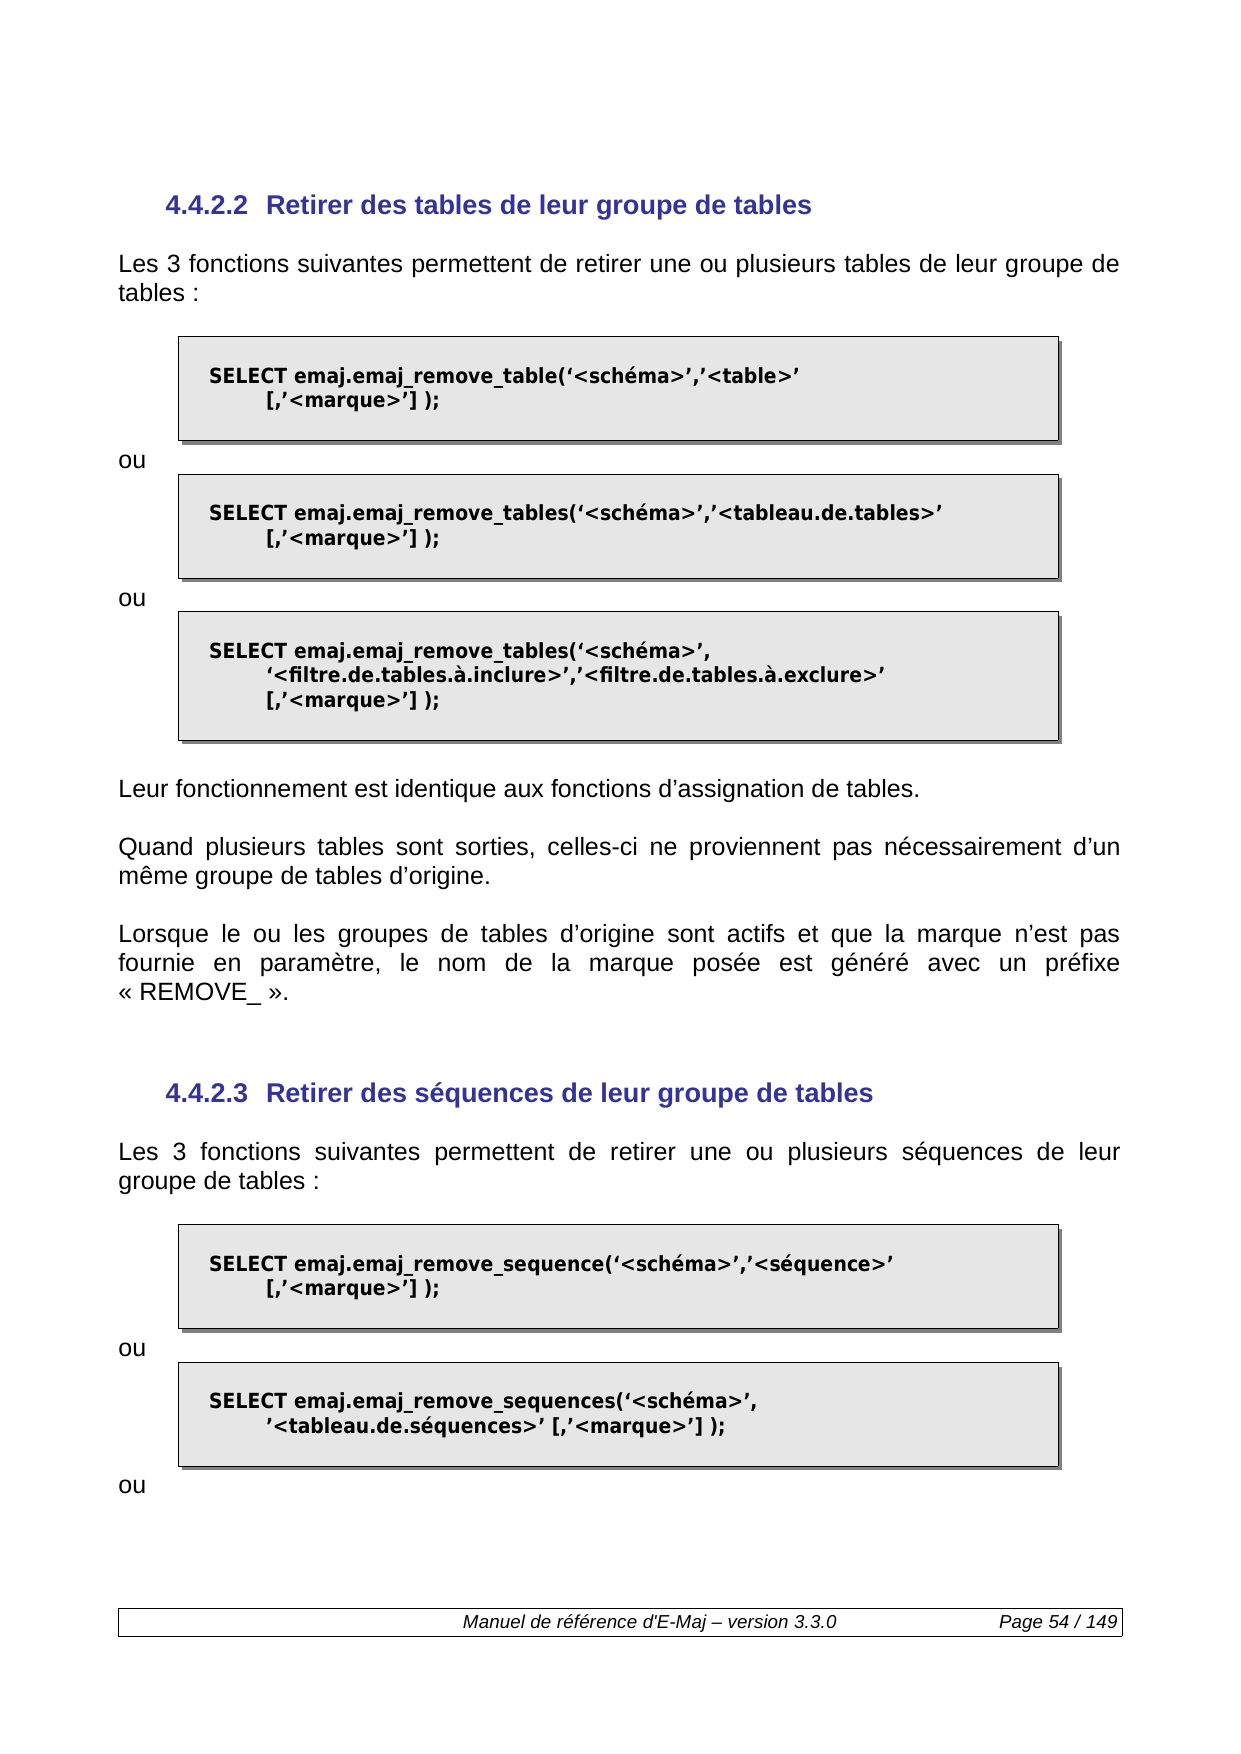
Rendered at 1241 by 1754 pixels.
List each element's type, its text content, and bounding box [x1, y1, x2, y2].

text ou [118, 1470, 1122, 1499]
text [,’<marque>’] ); [179, 523, 1058, 547]
text ou [118, 1333, 1122, 1362]
text Lorsque le ou les groupes de tables d’origine sont actifs et que la marque n’est pas fournie en paramètre, le nom de la marque posée est généré avec un préfixe « REMOVE_ ». [118, 919, 1122, 1006]
text SELECT emaj.emaj_remove_tables(‘<schéma>’, [179, 636, 1058, 660]
text Leur fonctionnement est identique aux fonctions d’assignation de tables. [118, 774, 1122, 803]
subtitle Retirer des séquences de leur groupe de tables [165, 1077, 1122, 1108]
text Les 3 fonctions suivantes permettent de retirer une ou plusieurs tables de leur groupe de tables : [118, 249, 1122, 307]
text ‘<filtre.de.tables.à.inclure>’,’<filtre.de.tables.à.exclure>’ [179, 660, 1058, 685]
text Les 3 fonctions suivantes permettent de retirer une ou plusieurs séquences de leur groupe de tables : [118, 1137, 1122, 1195]
text SELECT emaj.emaj_remove_table(‘<schéma>’,’<table>’ [179, 361, 1058, 385]
text SELECT emaj.emaj_remove_tables(‘<schéma>’,’<tableau.de.tables>’ [179, 498, 1058, 523]
text [,’<marque>’] ); [179, 385, 1058, 409]
text [,’<marque>’] ); [179, 1273, 1058, 1297]
text ou [118, 445, 1122, 474]
subtitle Retirer des tables de leur groupe de tables [165, 189, 1122, 220]
text SELECT emaj.emaj_remove_sequence(‘<schéma>’,’<séquence>’ [179, 1248, 1058, 1273]
text [,’<marque>’] ); [179, 685, 1058, 709]
text SELECT emaj.emaj_remove_sequences(‘<schéma>’, [179, 1386, 1058, 1411]
text Quand plusieurs tables sont sorties, celles-ci ne proviennent pas nécessairement d’un même groupe de tables d’origine. [118, 832, 1122, 890]
text ou [118, 582, 1122, 611]
text ’<tableau.de.séquences>’ [,’<marque>’] ); [179, 1411, 1058, 1435]
